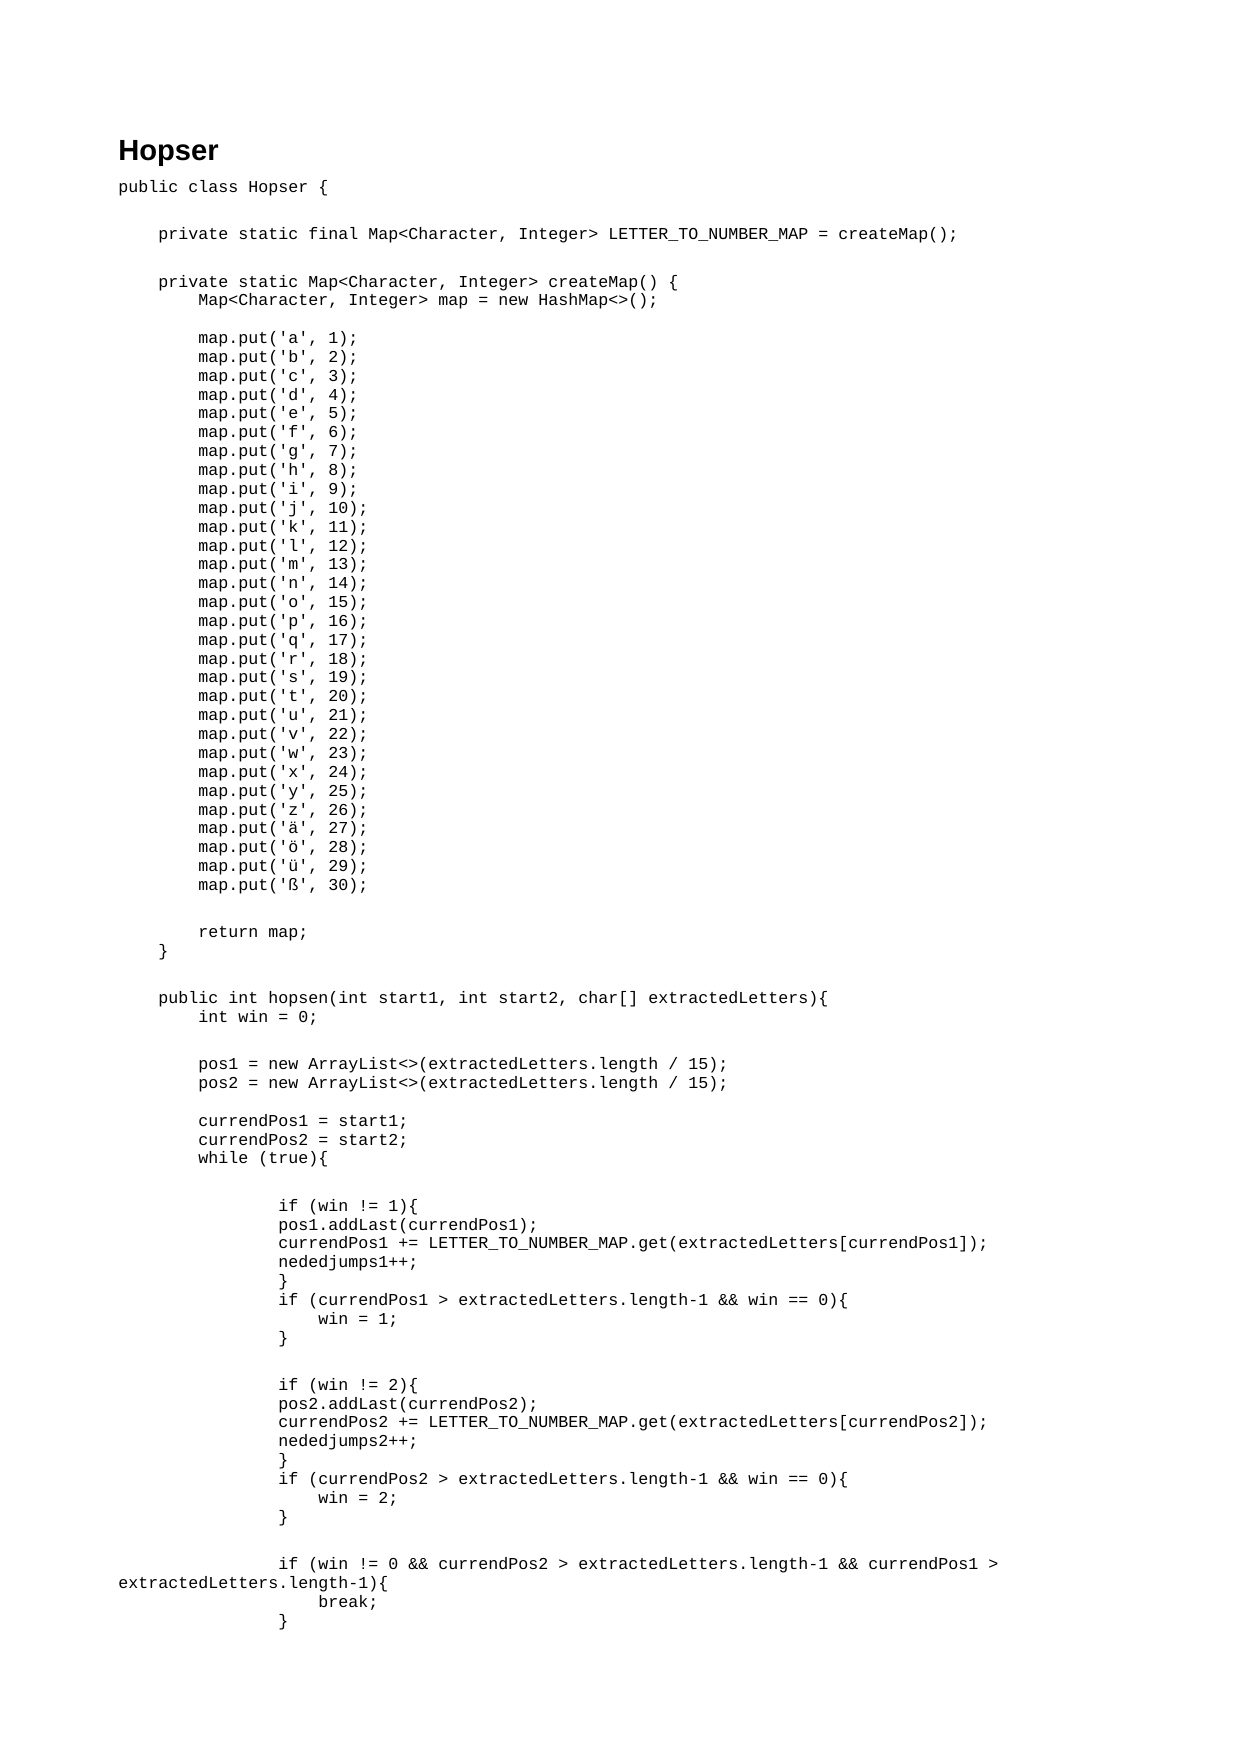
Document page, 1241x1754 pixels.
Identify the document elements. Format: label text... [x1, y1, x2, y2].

text map.put('p', 16); [118, 612, 1122, 631]
subtitle Hopser [118, 133, 1122, 166]
text map.put('m', 13); [118, 556, 1122, 575]
text if (win != 2){ [118, 1376, 1122, 1395]
text return map; [118, 924, 1122, 942]
text pos1 = new ArrayList<>(extractedLetters.length / 15); [118, 1056, 1122, 1074]
text } [118, 1329, 1122, 1348]
text map.put('s', 19); [118, 669, 1122, 688]
text map.put('ü', 29); [118, 858, 1122, 876]
text map.put('ß', 30); [118, 876, 1122, 895]
text map.put('a', 1); [118, 330, 1122, 348]
text map.put('w', 23); [118, 744, 1122, 763]
text int win = 0; [118, 1008, 1122, 1027]
text map.put('n', 14); [118, 575, 1122, 594]
text map.put('b', 2); [118, 348, 1122, 367]
text win = 2; [118, 1489, 1122, 1508]
text currendPos2 += LETTER_TO_NUMBER_MAP.get(extractedLetters[currendPos2]); [118, 1414, 1122, 1433]
text map.put('u', 21); [118, 707, 1122, 726]
text map.put('f', 6); [118, 424, 1122, 443]
text map.put('e', 5); [118, 405, 1122, 424]
text while (true){ [118, 1150, 1122, 1169]
text map.put('x', 24); [118, 763, 1122, 782]
text private static final Map<Character, Integer> LETTER_TO_NUMBER_MAP = createMap(); [118, 226, 1122, 245]
text map.put('l', 12); [118, 537, 1122, 556]
text map.put('q', 17); [118, 631, 1122, 650]
text map.put('y', 25); [118, 782, 1122, 801]
text private static Map<Character, Integer> createMap() { [118, 273, 1122, 292]
text pos2.addLast(currendPos2); [118, 1395, 1122, 1414]
text if (currendPos2 > extractedLetters.length-1 && win == 0){ [118, 1471, 1122, 1489]
text if (win != 0 && currendPos2 > extractedLetters.length-1 && currendPos1 > extractedLetters.length-1){ [118, 1556, 1122, 1593]
text currendPos1 += LETTER_TO_NUMBER_MAP.get(extractedLetters[currendPos1]); [118, 1235, 1122, 1254]
text nededjumps1++; [118, 1254, 1122, 1273]
text map.put('z', 26); [118, 801, 1122, 820]
text map.put('i', 9); [118, 481, 1122, 499]
text public class Hopser { [118, 179, 1122, 198]
text if (win != 1){ [118, 1197, 1122, 1216]
text map.put('d', 4); [118, 386, 1122, 405]
text } [118, 1612, 1122, 1631]
text win = 1; [118, 1310, 1122, 1329]
text map.put('o', 15); [118, 594, 1122, 612]
text break; [118, 1593, 1122, 1612]
text map.put('ä', 27); [118, 820, 1122, 839]
text map.put('c', 3); [118, 367, 1122, 386]
text map.put('t', 20); [118, 688, 1122, 707]
text map.put('r', 18); [118, 650, 1122, 669]
text map.put('v', 22); [118, 726, 1122, 744]
text map.put('j', 10); [118, 499, 1122, 518]
text } [118, 1452, 1122, 1471]
text map.put('g', 7); [118, 443, 1122, 462]
text if (currendPos1 > extractedLetters.length-1 && win == 0){ [118, 1291, 1122, 1310]
text Map<Character, Integer> map = new HashMap<>(); [118, 292, 1122, 311]
text pos1.addLast(currendPos1); [118, 1216, 1122, 1235]
text map.put('h', 8); [118, 462, 1122, 481]
text } [118, 1273, 1122, 1291]
text map.put('ö', 28); [118, 839, 1122, 858]
text pos2 = new ArrayList<>(extractedLetters.length / 15); [118, 1074, 1122, 1093]
text } [118, 942, 1122, 961]
text currendPos2 = start2; [118, 1131, 1122, 1150]
text currendPos1 = start1; [118, 1112, 1122, 1131]
text public int hopsen(int start1, int start2, char[] extractedLetters){ [118, 990, 1122, 1008]
text } [118, 1508, 1122, 1527]
text nededjumps2++; [118, 1433, 1122, 1452]
text map.put('k', 11); [118, 518, 1122, 537]
